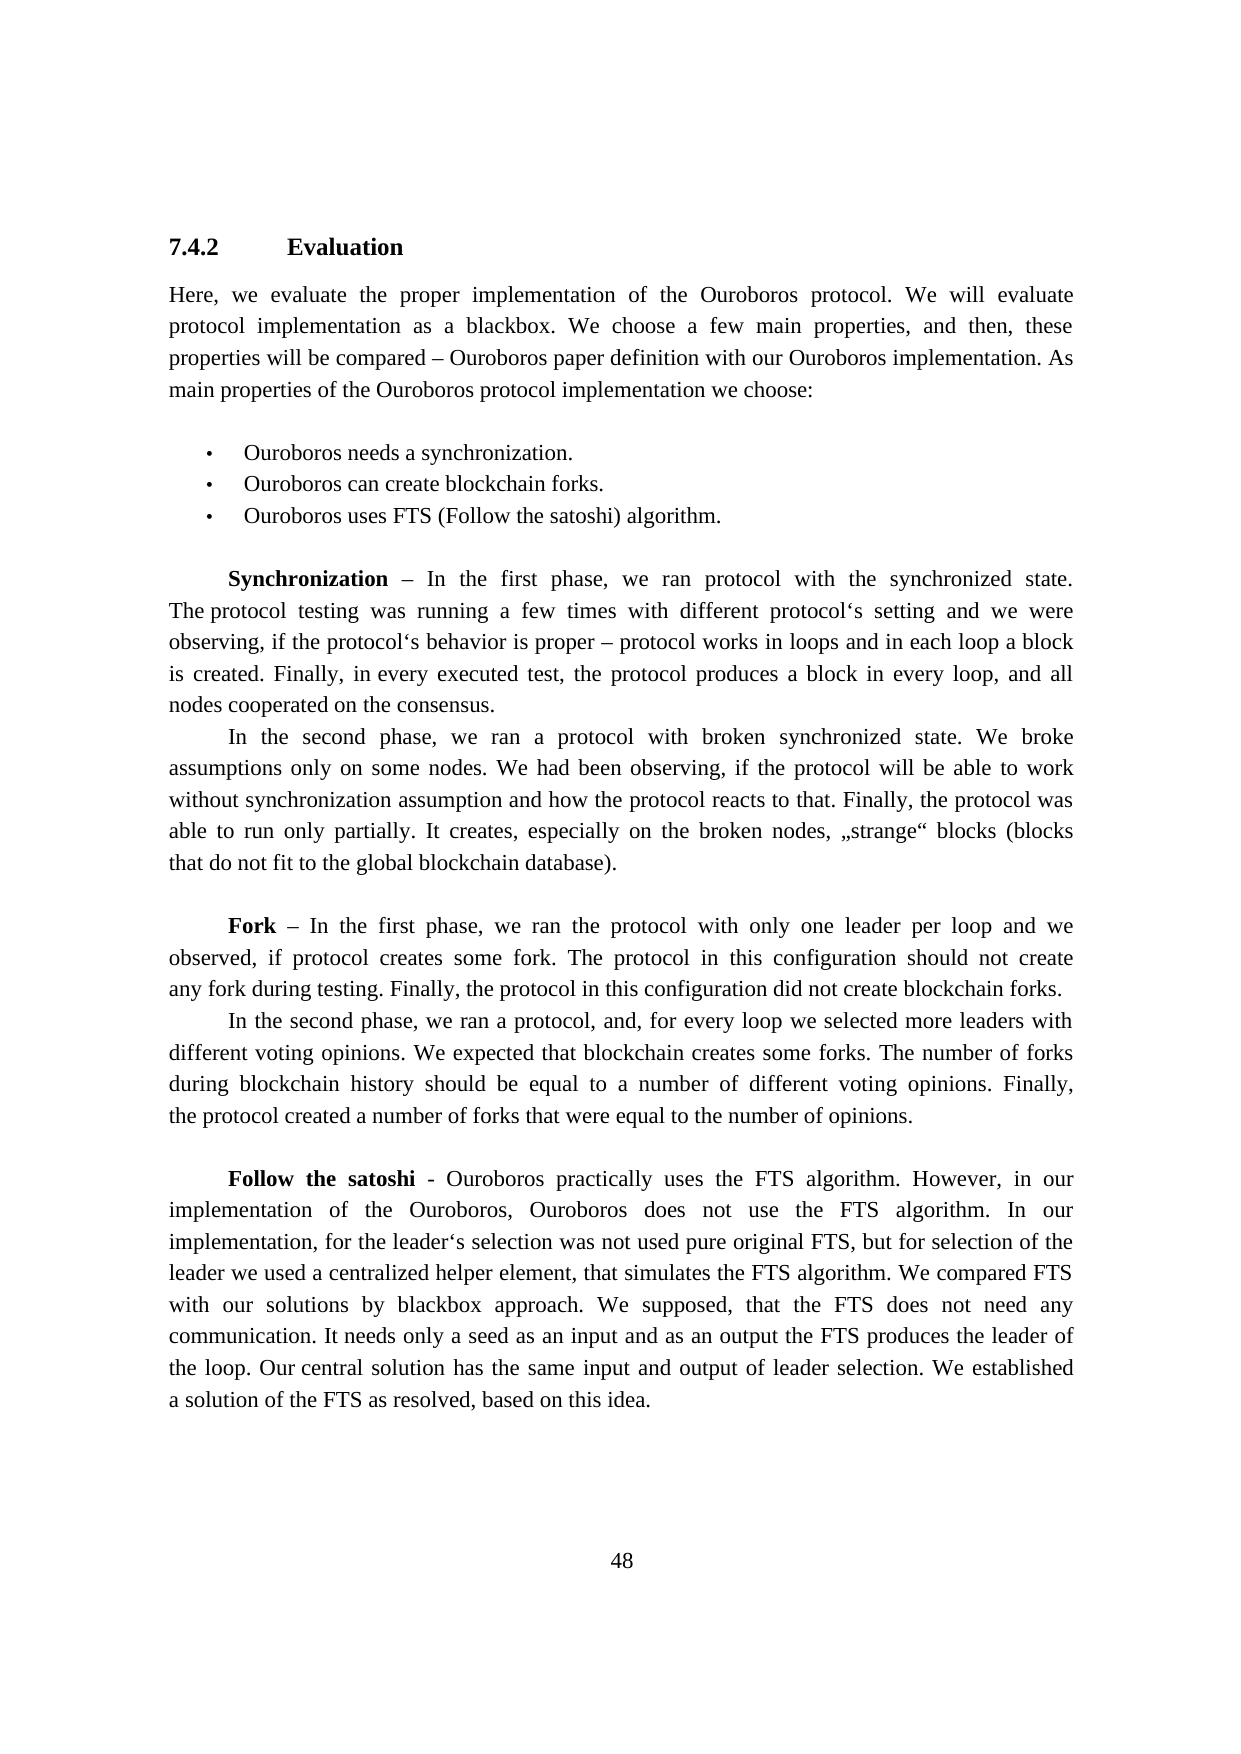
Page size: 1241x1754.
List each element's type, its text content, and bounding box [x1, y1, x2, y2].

list Ouroboros needs a synchronization. [206, 439, 1075, 465]
subtitle Evaluation [169, 232, 1075, 260]
list Ouroboros uses FTS (Follow the satoshi) algorithm. [206, 502, 1075, 528]
text In the second phase, we ran a protocol with broken synchronized state. We broke assumptions only on some nodes. We had been observing, if the protocol will be able to work without synchronization assumption and how the protocol reacts to that. Finally, the protocol was able to run only partially. It creates, especially on the broken nodes, „strange“ blocks (blocks that do not fit to the global blockchain database). [169, 723, 1075, 876]
text In the second phase, we ran a protocol, and, for every loop we selected more leaders with different voting opinions. We expected that blockchain creates some forks. The number of forks during blockchain history should be equal to a number of different voting opinions. Finally, the protocol created a number of forks that were equal to the number of opinions. [169, 1007, 1075, 1128]
text Follow the satoshi - Ouroboros practically uses the FTS algorithm. However, in our implementation of the Ouroboros, Ouroboros does not use the FTS algorithm. In our implementation, for the leader‘s selection was not used pure original FTS, but for selection of the leader we used a centralized helper element, that simulates the FTS algorithm. We compared FTS with our solutions by blackbox approach. We supposed, that the FTS does not need any communication. It needs only a seed as an input and as an output the FTS produces the leader of the loop. Our central solution has the same input and output of leader selection. We established a solution of the FTS as resolved, based on this idea. [169, 1165, 1075, 1412]
text Fork – In the first phase, we ran the protocol with only one leader per loop and we observed, if protocol creates some fork. The protocol in this configuration should not create any fork during testing. Finally, the protocol in this configuration did not create blockchain forks. [169, 912, 1075, 1002]
text Synchronization – In the first phase, we ran protocol with the synchronized state. The protocol testing was running a few times with different protocol‘s setting and we were observing, if the protocol‘s behavior is proper – protocol works in loops and in each loop a block is created. Finally, in every executed test, the protocol produces a block in every loop, and all nodes cooperated on the consensus. [169, 565, 1075, 718]
list Ouroboros can create blockchain forks. [206, 470, 1075, 497]
text Here, we evaluate the proper implementation of the Ouroboros protocol. We will evaluate protocol implementation as a blackbox. We choose a few main properties, and then, these properties will be compared – Ouroboros paper definition with our Ouroboros implementation. As main properties of the Ouroboros protocol implementation we choose: [169, 281, 1075, 402]
